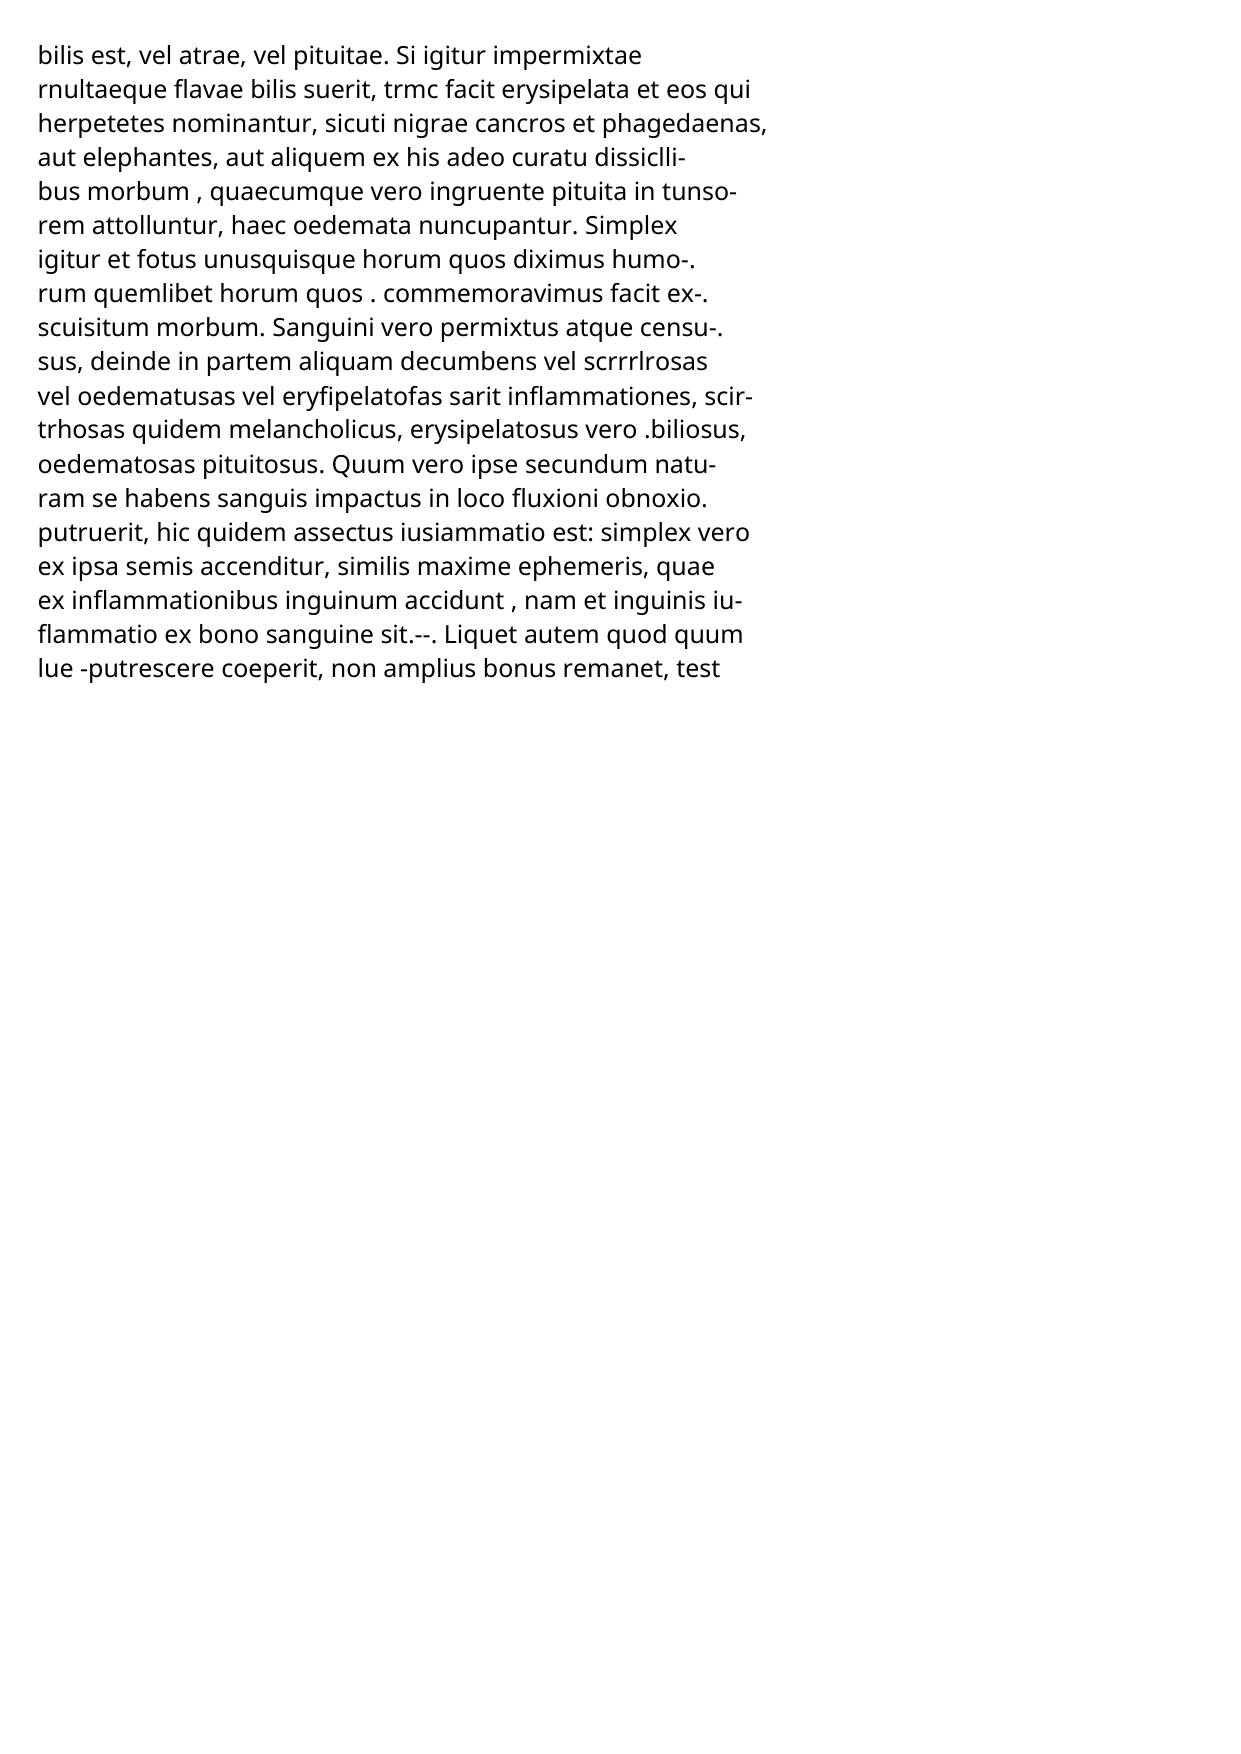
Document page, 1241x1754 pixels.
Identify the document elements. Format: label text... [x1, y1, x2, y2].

text sus, deinde in partem aliquam decumbens vel scrrrlrosas vel oedematusas vel eryfipelatofas sarit inflammationes, scir- trhosas quidem melancholicus, erysipelatosus vero .biliosus, oedematosas pituitosus. Quum vero ipse secundum natu- ram se habens sanguis impactus in loco fluxioni obnoxio. putruerit, hic quidem assectus iusiammatio est: simplex vero ex ipsa semis accenditur, similis maxime ephemeris, quae ex inflammationibus inguinum accidunt , nam et inguinis iu- flammatio ex bono sanguine sit.--. Liquet autem quod quum lue -putrescere coeperit, non amplius bonus remanet, test [37, 344, 1203, 685]
text bilis est, vel atrae, vel pituitae. Si igitur impermixtae rnultaeque flavae bilis suerit, trmc facit erysipelata et eos qui herpetetes nominantur, sicuti nigrae cancros et phagedaenas, aut elephantes, aut aliquem ex his adeo curatu dissiclli- bus morbum , quaecumque vero ingruente pituita in tunso- rem attolluntur, haec oedemata nuncupantur. Simplex igitur et fotus unusquisque horum quos diximus humo-. rum quemlibet horum quos . commemoravimus facit ex-. scuisitum morbum. Sanguini vero permixtus atque censu-. [37, 37, 1203, 344]
